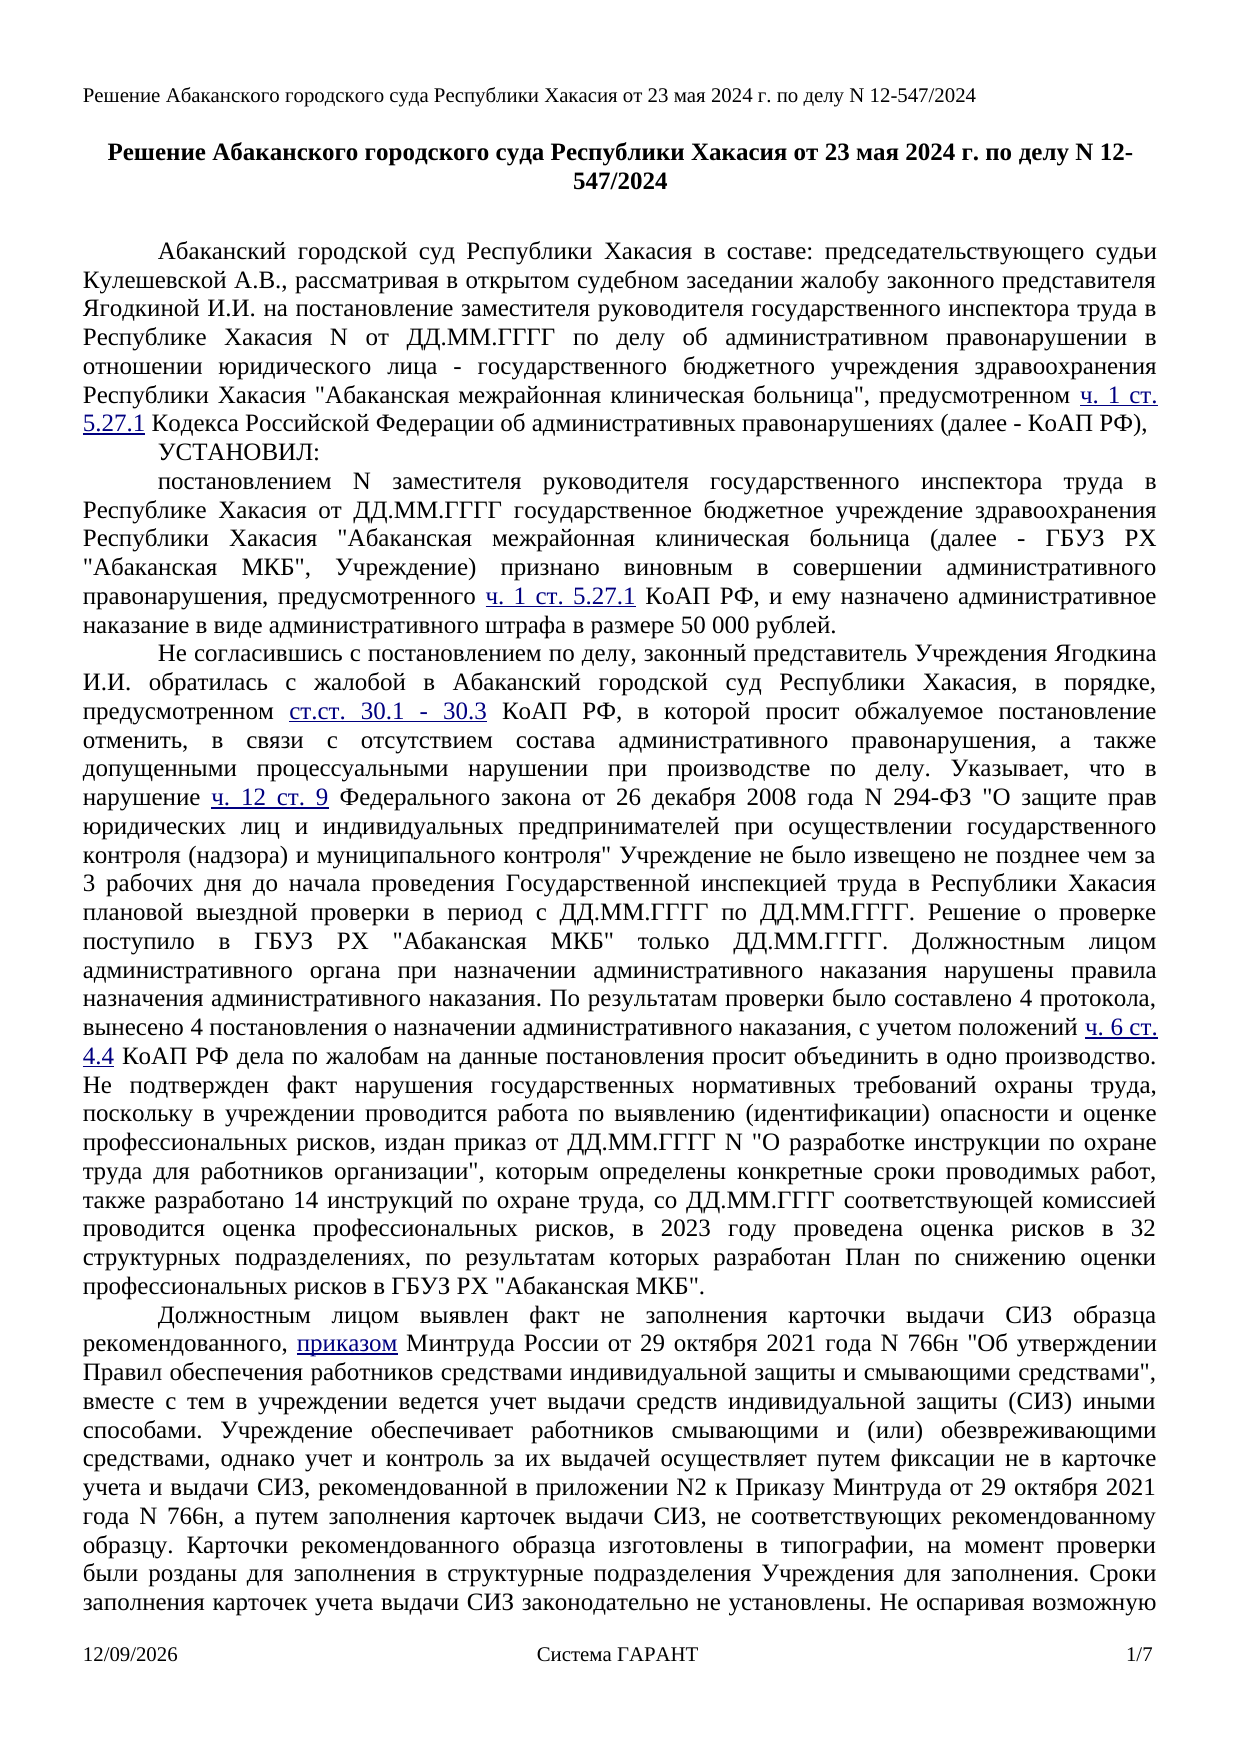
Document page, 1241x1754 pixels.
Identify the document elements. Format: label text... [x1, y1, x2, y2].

text Должностным лицом выявлен факт не заполнения карточки выдачи СИЗ образца рекомендованного, приказом Минтруда России от 29 октября 2021 года N 766н "Об утверждении Правил обеспечения работников средствами индивидуальной защиты и смывающими средствами", вместе с тем в учреждении ведется учет выдачи средств индивидуальной защиты (СИЗ) иными способами. Учреждение обеспечивает работников смывающими и (или) обезвреживающими средствами, однако учет и контроль за их выдачей осуществляет путем фиксации не в карточке учета и выдачи СИЗ, рекомендованной в приложении N2 к Приказу Минтруда от 29 октября 2021 года N 766н, а путем заполнения карточек выдачи СИЗ, не соответствующих рекомендованному образцу. Карточки рекомендованного образца изготовлены в типографии, на момент проверки были розданы для заполнения в структурные подразделения Учреждения для заполнения. Сроки заполнения карточек учета выдачи СИЗ законодательно не установлены. Не оспаривая возможную [83, 1300, 1157, 1616]
text УСТАНОВИЛ: [83, 437, 1157, 466]
text постановлением N заместителя руководителя государственного инспектора труда в Республике Хакасия от ДД.ММ.ГГГГ государственное бюджетное учреждение здравоохранения Республики Хакасия "Абаканская межрайонная клиническая больница (далее - ГБУЗ РХ "Абаканская МКБ", Учреждение) признано виновным в совершении административного правонарушения, предусмотренного ч. 1 ст. 5.27.1 КоАП РФ, и ему назначено административное наказание в виде административного штрафа в размере 50 000 рублей. [83, 466, 1157, 638]
text Абаканский городской суд Республики Хакасия в составе: председательствующего судьи Кулешевской А.В., рассматривая в открытом судебном заседании жалобу законного представителя Ягодкиной И.И. на постановление заместителя руководителя государственного инспектора труда в Республике Хакасия N от ДД.ММ.ГГГГ по делу об административном правонарушении в отношении юридического лица - государственного бюджетного учреждения здравоохранения Республики Хакасия "Абаканская межрайонная клиническая больница", предусмотренном ч. 1 ст. 5.27.1 Кодекса Российской Федерации об административных правонарушениях (далее - КоАП РФ), [83, 236, 1157, 437]
text Не согласившись с постановлением по делу, законный представитель Учреждения Ягодкина И.И. обратилась с жалобой в Абаканский городской суд Республики Хакасия, в порядке, предусмотренном ст.ст. 30.1 - 30.3 КоАП РФ, в которой просит обжалуемое постановление отменить, в связи с отсутствием состава административного правонарушения, а также допущенными процессуальными нарушении при производстве по делу. Указывает, что в нарушение ч. 12 ст. 9 Федерального закона от 26 декабря 2008 года N 294-ФЗ "О защите прав юридических лиц и индивидуальных предпринимателей при осуществлении государственного контроля (надзора) и муниципального контроля" Учреждение не было извещено не позднее чем за 3 рабочих дня до начала проведения Государственной инспекцией труда в Республики Хакасия плановой выездной проверки в период с ДД.ММ.ГГГГ по ДД.ММ.ГГГГ. Решение о проверке поступило в ГБУЗ РХ "Абаканская МКБ" только ДД.ММ.ГГГГ. Должностным лицом административного органа при назначении административного наказания нарушены правила назначения административного наказания. По результатам проверки было составлено 4 протокола, вынесено 4 постановления о назначении административного наказания, с учетом положений ч. 6 ст. 4.4 КоАП РФ дела по жалобам на данные постановления просит объединить в одно производство. Не подтвержден факт нарушения государственных нормативных требований охраны труда, поскольку в учреждении проводится работа по выявлению (идентификации) опасности и оценке профессиональных рисков, издан приказ от ДД.ММ.ГГГГ N "О разработке инструкции по охране труда для работников организации", которым определены конкретные сроки проводимых работ, также разработано 14 инструкций по охране труда, со ДД.ММ.ГГГГ соответствующей комиссией проводится оценка профессиональных рисков, в 2023 году проведена оценка рисков в 32 структурных подразделениях, по результатам которых разработан План по снижению оценки профессиональных рисков в ГБУЗ РХ "Абаканская МКБ". [83, 638, 1157, 1300]
subtitle Решение Абаканского городского суда Республики Хакасия от 23 мая 2024 г. по делу N 12-547/2024 [83, 137, 1157, 195]
